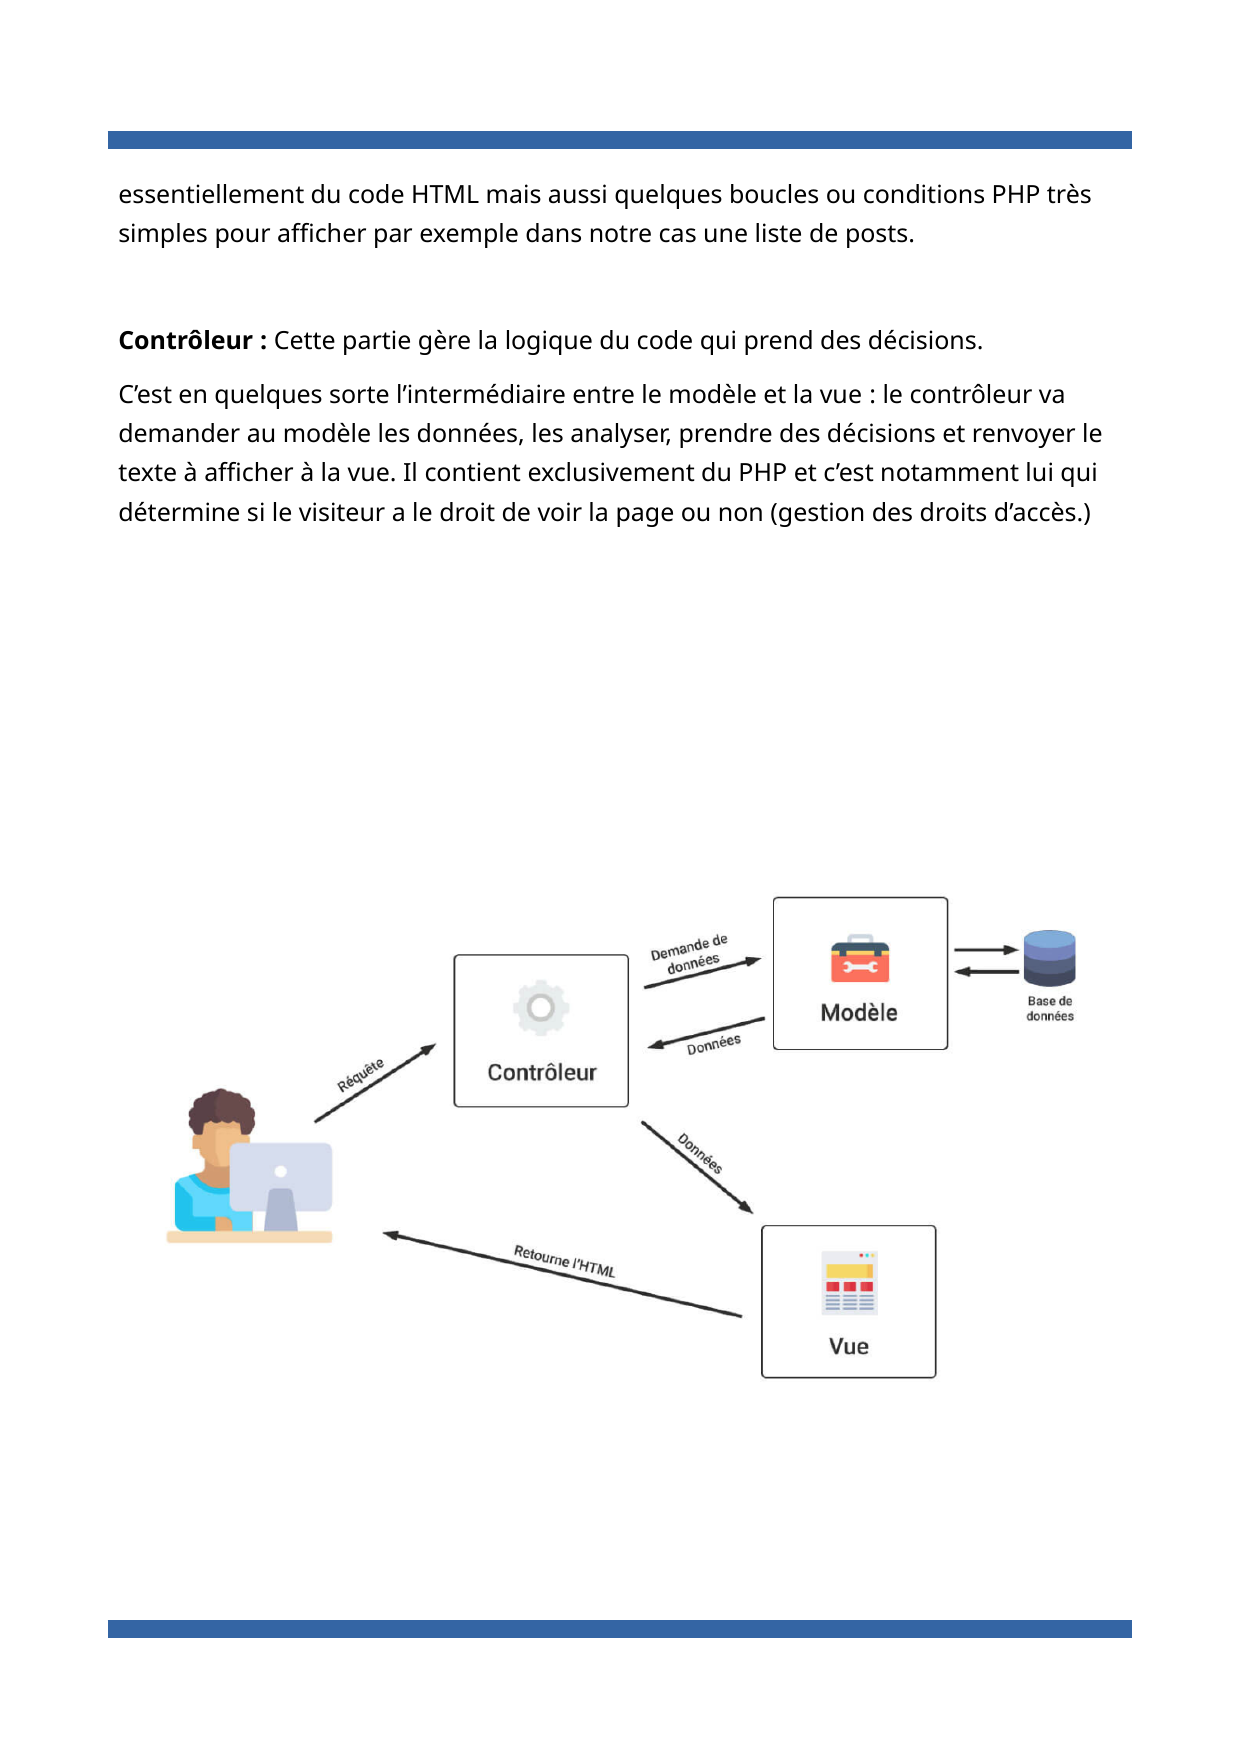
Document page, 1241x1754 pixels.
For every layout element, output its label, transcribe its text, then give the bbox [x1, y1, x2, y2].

picture [118, 870, 1123, 1410]
text Contrôleur : Cette partie gère la logique du code qui prend des décisions. [118, 323, 1122, 357]
text C’est en quelques sorte l’intermédiaire entre le modèle et la vue : le contrôleur va demander au modèle les données, les analyser, prendre des décisions et renvoyer le texte à afficher à la vue. Il contient exclusivement du PHP et c’est notamment lui qui détermine si le visiteur a le droit de voir la page ou non (gestion des droits d’accès.) [118, 377, 1122, 528]
text essentiellement du code HTML mais aussi quelques boucles ou conditions PHP très simples pour afficher par exemple dans notre cas une liste de posts. [118, 176, 1122, 249]
